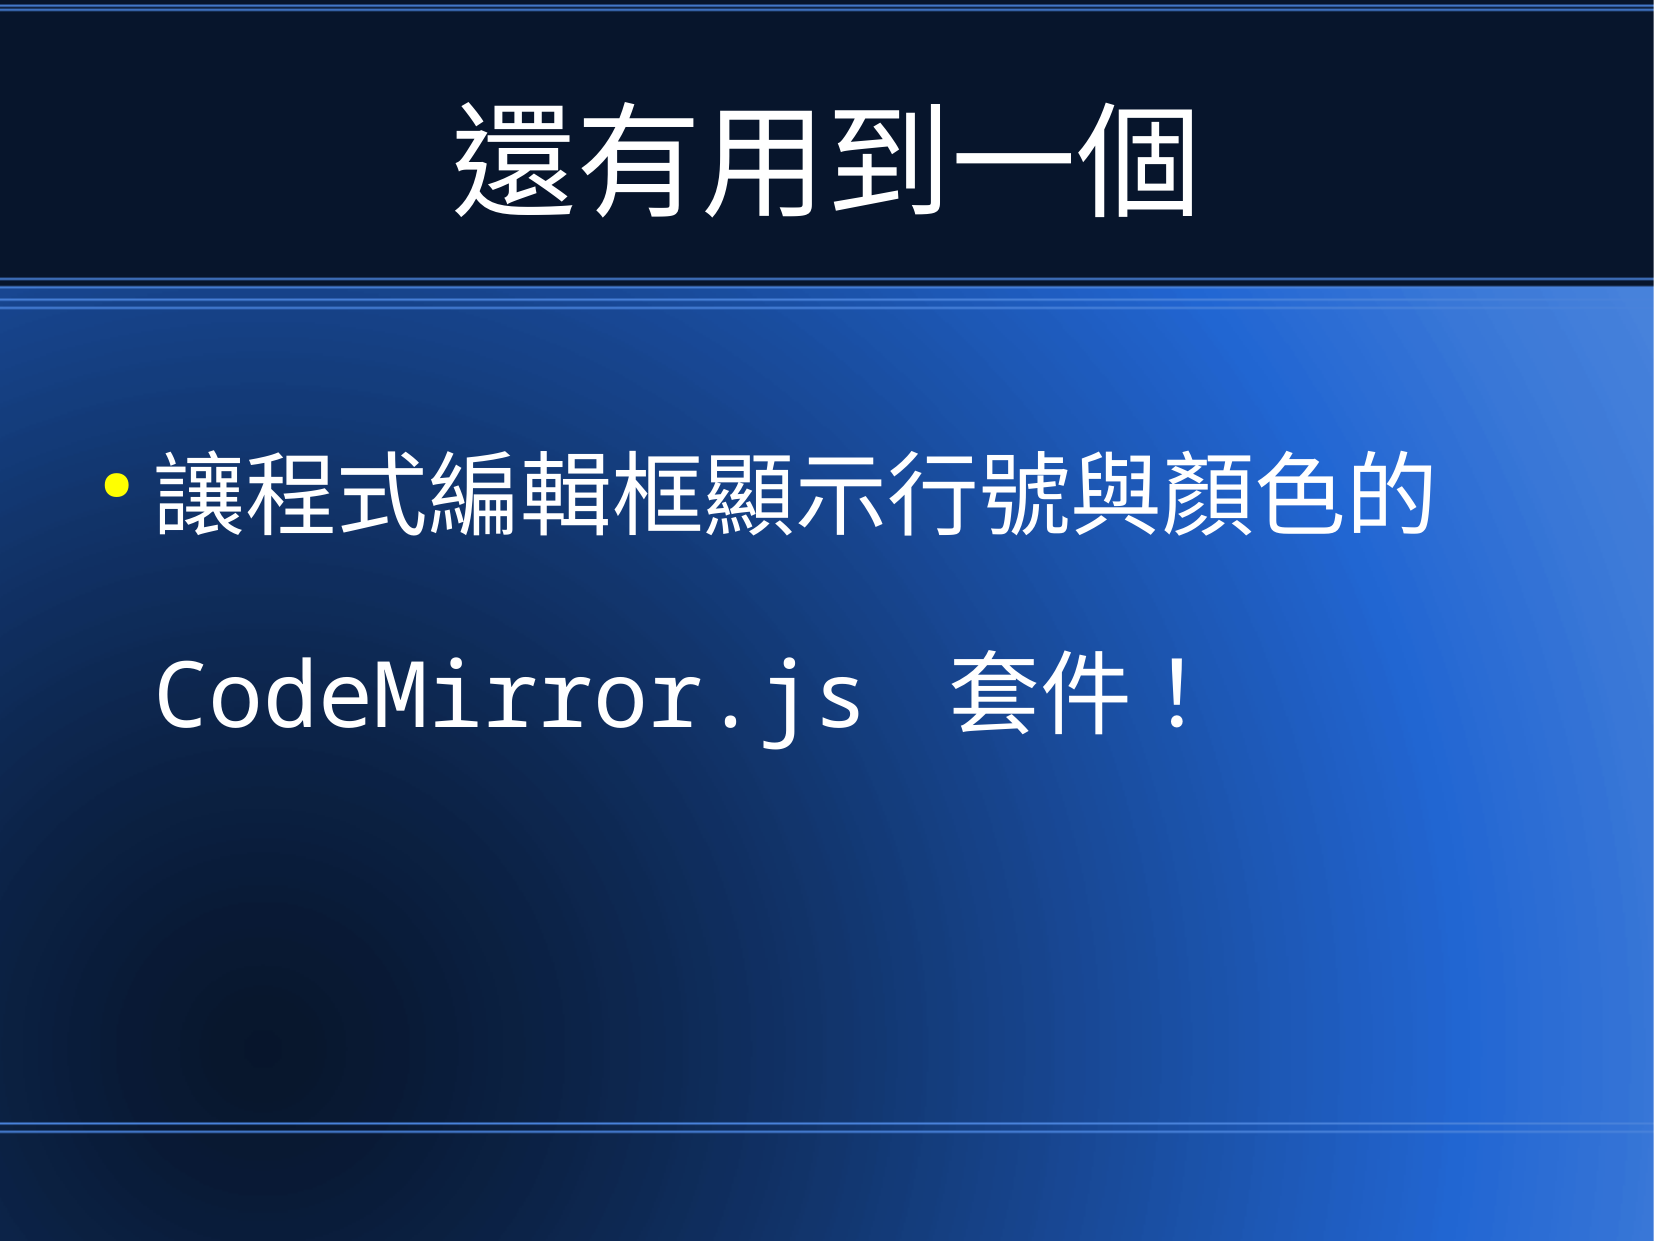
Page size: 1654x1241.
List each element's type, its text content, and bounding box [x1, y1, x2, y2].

title 還有用到一個 [82, 49, 1571, 257]
list 讓程式編輯框顯示行號與顏色的CodeMirror.js 套件！ [82, 355, 1571, 1241]
picture [0, 0, 1654, 1241]
